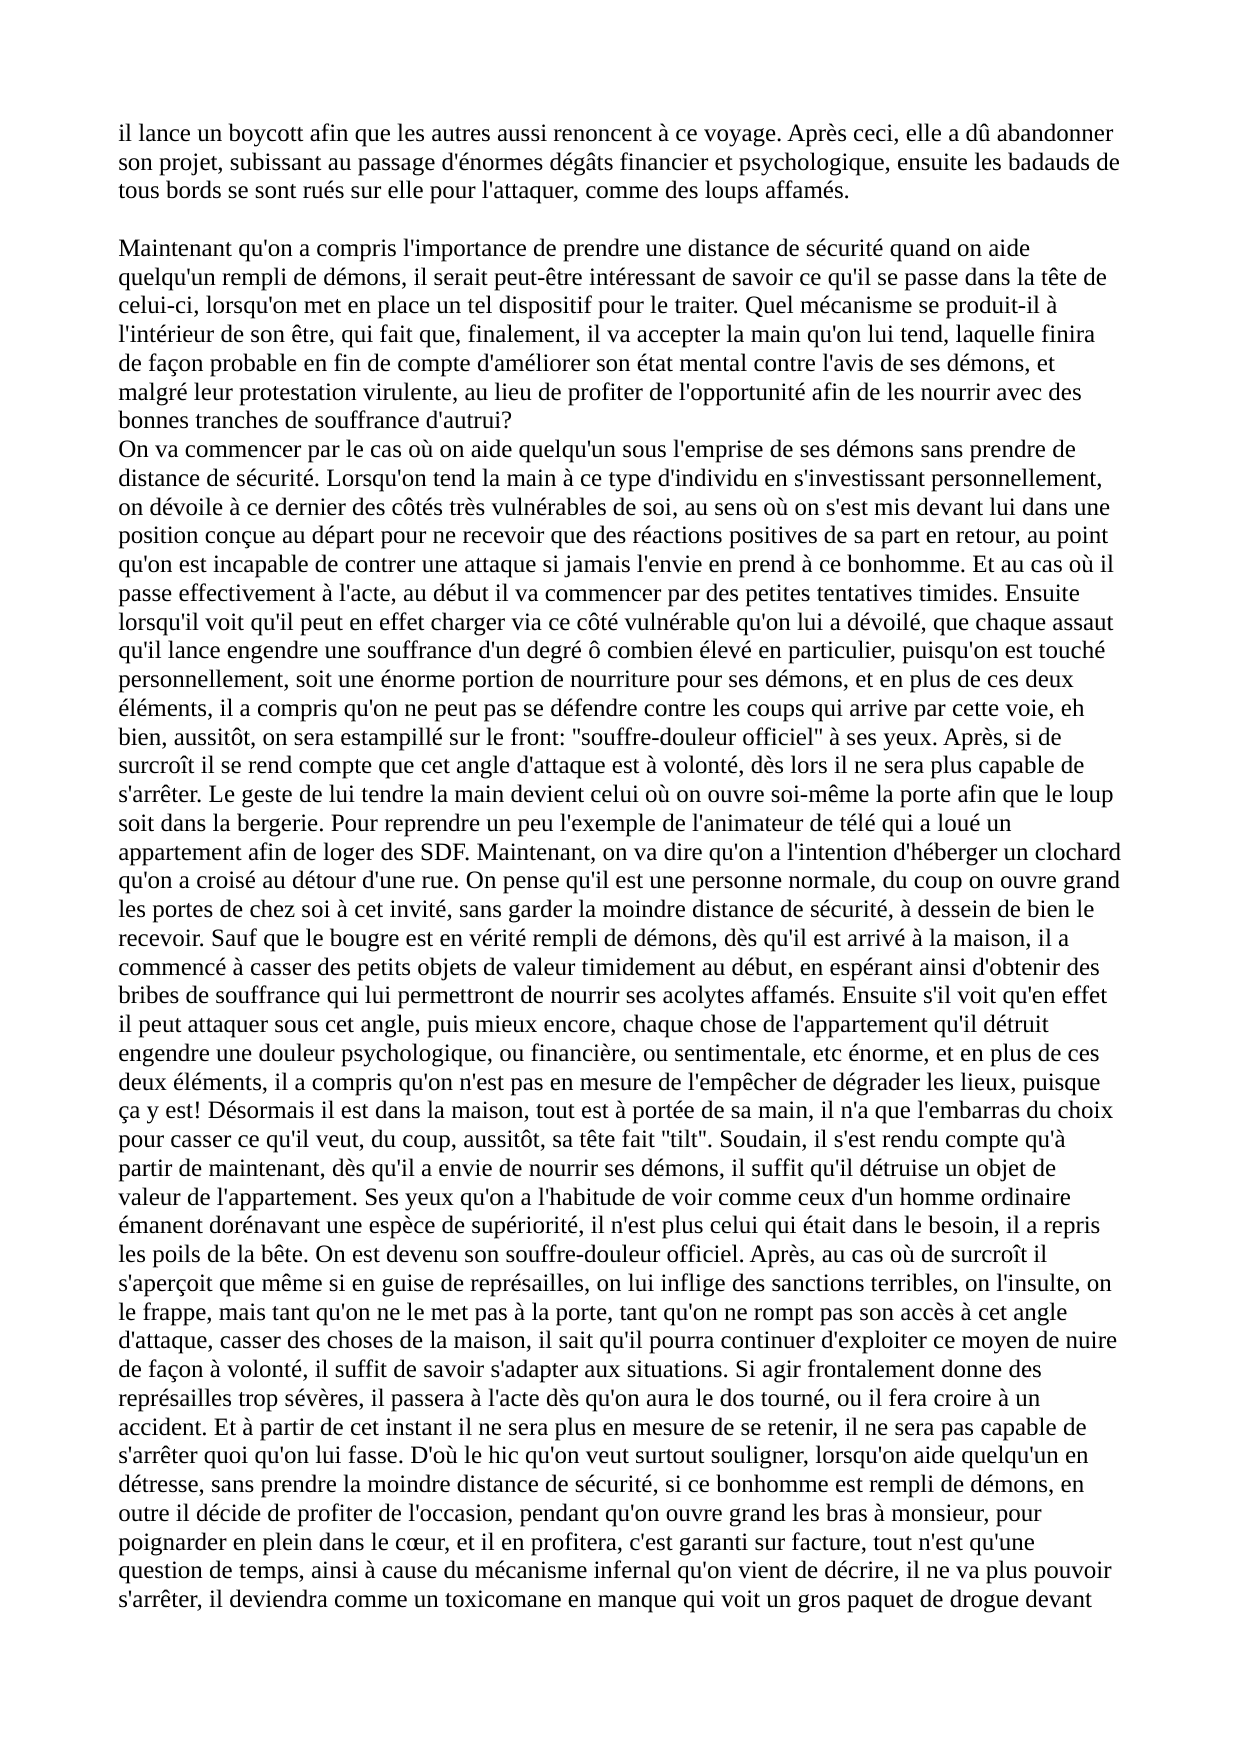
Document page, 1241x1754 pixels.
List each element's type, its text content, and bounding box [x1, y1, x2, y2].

text il lance un boycott afin que les autres aussi renoncent à ce voyage. Après ceci, elle a dû abandonner son projet, subissant au passage d'énormes dégâts financier et psychologique, ensuite les badauds de tous bords se sont rués sur elle pour l'attaquer, comme des loups affamés. [118, 118, 1122, 204]
text On va commencer par le cas où on aide quelqu'un sous l'emprise de ses démons sans prendre de distance de sécurité. Lorsqu'on tend la main à ce type d'individu en s'investissant personnellement, on dévoile à ce dernier des côtés très vulnérables de soi, au sens où on s'est mis devant lui dans une position conçue au départ pour ne recevoir que des réactions positives de sa part en retour, au point qu'on est incapable de contrer une attaque si jamais l'envie en prend à ce bonhomme. Et au cas où il passe effectivement à l'acte, au début il va commencer par des petites tentatives timides. Ensuite lorsqu'il voit qu'il peut en effet charger via ce côté vulnérable qu'on lui a dévoilé, que chaque assaut qu'il lance engendre une souffrance d'un degré ô combien élevé en particulier, puisqu'on est touché personnellement, soit une énorme portion de nourriture pour ses démons, et en plus de ces deux éléments, il a compris qu'on ne peut pas se défendre contre les coups qui arrive par cette voie, eh bien, aussitôt, on sera estampillé sur le front: ''souffre-douleur officiel'' à ses yeux. Après, si de surcroît il se rend compte que cet angle d'attaque est à volonté, dès lors il ne sera plus capable de s'arrêter. Le geste de lui tendre la main devient celui où on ouvre soi-même la porte afin que le loup soit dans la bergerie. Pour reprendre un peu l'exemple de l'animateur de télé qui a loué un appartement afin de loger des SDF. Maintenant, on va dire qu'on a l'intention d'héberger un clochard qu'on a croisé au détour d'une rue. On pense qu'il est une personne normale, du coup on ouvre grand les portes de chez soi à cet invité, sans garder la moindre distance de sécurité, à dessein de bien le recevoir. Sauf que le bougre est en vérité rempli de démons, dès qu'il est arrivé à la maison, il a commencé à casser des petits objets de valeur timidement au début, en espérant ainsi d'obtenir des bribes de souffrance qui lui permettront de nourrir ses acolytes affamés. Ensuite s'il voit qu'en effet il peut attaquer sous cet angle, puis mieux encore, chaque chose de l'appartement qu'il détruit engendre une douleur psychologique, ou financière, ou sentimentale, etc énorme, et en plus de ces deux éléments, il a compris qu'on n'est pas en mesure de l'empêcher de dégrader les lieux, puisque ça y est! Désormais il est dans la maison, tout est à portée de sa main, il n'a que l'embarras du choix pour casser ce qu'il veut, du coup, aussitôt, sa tête fait ''tilt''. Soudain, il s'est rendu compte qu'à partir de maintenant, dès qu'il a envie de nourrir ses démons, il suffit qu'il détruise un objet de valeur de l'appartement. Ses yeux qu'on a l'habitude de voir comme ceux d'un homme ordinaire émanent dorénavant une espèce de supériorité, il n'est plus celui qui était dans le besoin, il a repris les poils de la bête. On est devenu son souffre-douleur officiel. Après, au cas où de surcroît il s'aperçoit que même si en guise de représailles, on lui inflige des sanctions terribles, on l'insulte, on le frappe, mais tant qu'on ne le met pas à la porte, tant qu'on ne rompt pas son accès à cet angle d'attaque, casser des choses de la maison, il sait qu'il pourra continuer d'exploiter ce moyen de nuire de façon à volonté, il suffit de savoir s'adapter aux situations. Si agir frontalement donne des représailles trop sévères, il passera à l'acte dès qu'on aura le dos tourné, ou il fera croire à un accident. Et à partir de cet instant il ne sera plus en mesure de se retenir, il ne sera pas capable de s'arrêter quoi qu'on lui fasse. D'où le hic qu'on veut surtout souligner, lorsqu'on aide quelqu'un en détresse, sans prendre la moindre distance de sécurité, si ce bonhomme est rempli de démons, en outre il décide de profiter de l'occasion, pendant qu'on ouvre grand les bras à monsieur, pour poignarder en plein dans le cœur, et il en profitera, c'est garanti sur facture, tout n'est qu'une question de temps, ainsi à cause du mécanisme infernal qu'on vient de décrire, il ne va plus pouvoir s'arrêter, il deviendra comme un toxicomane en manque qui voit un gros paquet de drogue devant [118, 434, 1122, 1613]
text Maintenant qu'on a compris l'importance de prendre une distance de sécurité quand on aide quelqu'un rempli de démons, il serait peut-être intéressant de savoir ce qu'il se passe dans la tête de celui-ci, lorsqu'on met en place un tel dispositif pour le traiter. Quel mécanisme se produit-il à l'intérieur de son être, qui fait que, finalement, il va accepter la main qu'on lui tend, laquelle finira de façon probable en fin de compte d'améliorer son état mental contre l'avis de ses démons, et malgré leur protestation virulente, au lieu de profiter de l'opportunité afin de les nourrir avec des bonnes tranches de souffrance d'autrui? [118, 233, 1122, 434]
